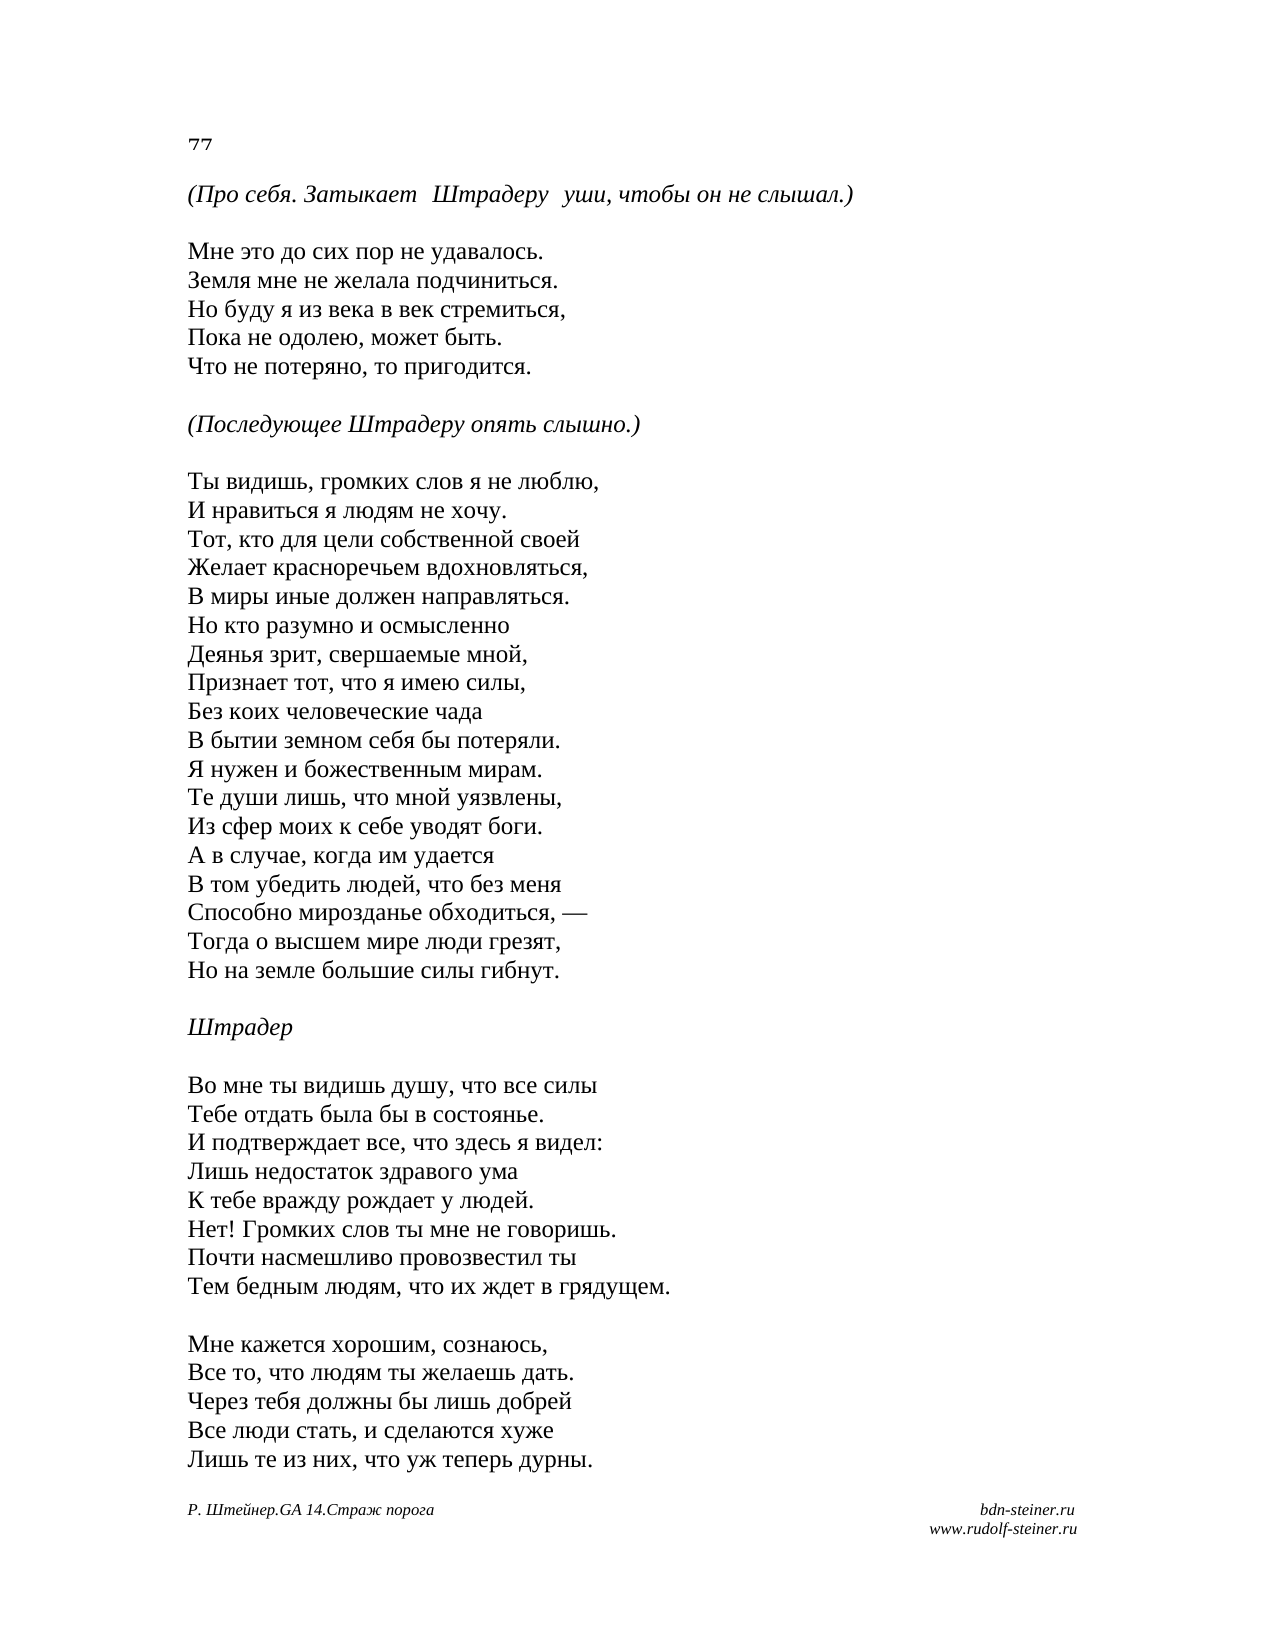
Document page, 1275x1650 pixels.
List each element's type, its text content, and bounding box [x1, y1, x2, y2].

text (Последующее Штрадеру опять слышно.) [187, 409, 1087, 437]
text (Про себя. Затыкает Штрадеру уши, чтобы он не слышал.) [187, 179, 1087, 207]
text Во мне ты видишь душу, что все силы Тебе отдать была бы в состоянье. И подтверждает все, что здесь я видел: Лишь недостаток здравого ума К тебе вражду рождает у людей. Нет! Громких слов ты мне не говоришь. Почти насмешливо провозвестил ты Тем бедным людям, что их ждет в грядущем. [187, 1070, 1087, 1300]
text Мне это до сих пор не удавалось. Земля мне не желала подчиниться. Но буду я из века в век стремиться, Пока не одолею, может быть. Что не потеряно, то пригодится. [187, 236, 1087, 380]
text Мне кажется хорошим, сознаюсь, Все то, что людям ты желаешь дать. Через тебя должны бы лишь добрей Все люди стать, и сделаются хуже Лишь те из них, что уж теперь дурны. [187, 1329, 1087, 1472]
text Ты видишь, громких слов я не люблю, И нравиться я людям не хочу. Тот, кто для цели собственной своей Желает красноречьем вдохновляться, В миры иные должен направляться. Но кто разумно и осмысленно Деянья зрит, свершаемые мной, Признает тот, что я имею силы, Без коих человеческие чада В бытии земном себя бы потеряли. Я нужен и божественным мирам. Те души лишь, что мной уязвлены, Из сфер моих к себе уводят боги. А в случае, когда им удается В том убедить людей, что без меня Способно мирозданье обходиться, — Тогда о высшем мире люди грезят, Но на земле большие силы гибнут. [187, 466, 1087, 984]
text Штрадер [187, 1012, 1087, 1041]
